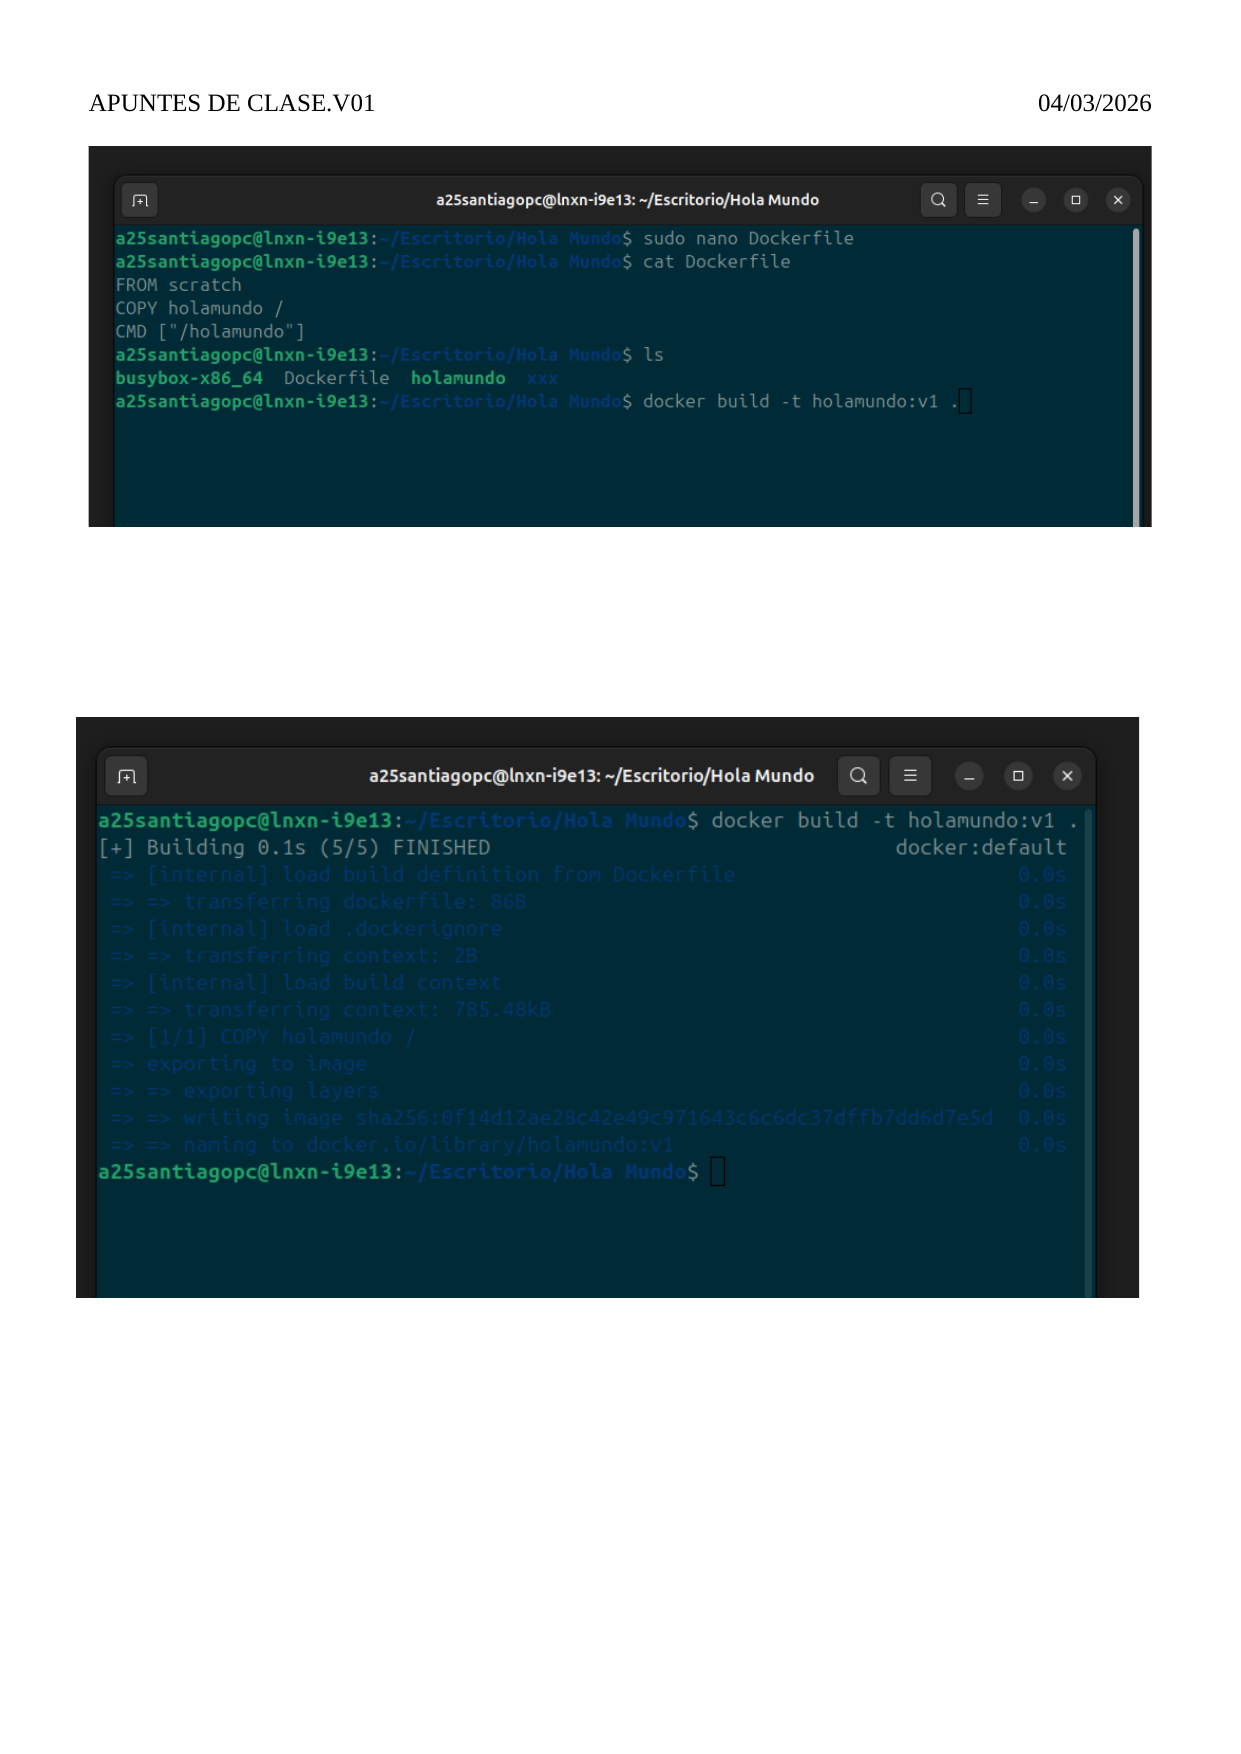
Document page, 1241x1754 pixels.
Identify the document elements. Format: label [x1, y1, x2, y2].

picture [995, 844, 1005, 854]
picture [624, 402, 631, 409]
picture [750, 232, 755, 244]
picture [112, 1164, 121, 1178]
picture [244, 235, 251, 244]
picture [328, 232, 336, 244]
picture [835, 394, 842, 407]
picture [480, 1168, 488, 1178]
picture [204, 329, 209, 337]
picture [577, 817, 587, 826]
picture [708, 237, 715, 244]
picture [570, 256, 578, 267]
picture [456, 234, 461, 244]
picture [128, 395, 135, 407]
picture [380, 375, 388, 384]
picture [1007, 817, 1018, 827]
picture [349, 232, 357, 244]
picture [693, 258, 699, 265]
picture [222, 398, 241, 410]
picture [138, 232, 146, 244]
picture [794, 395, 800, 405]
picture [480, 817, 487, 827]
picture [264, 394, 272, 407]
picture [370, 813, 379, 827]
picture [677, 394, 684, 407]
picture [947, 817, 955, 827]
picture [318, 371, 322, 383]
picture [455, 350, 461, 360]
picture [275, 259, 283, 267]
picture [127, 325, 143, 337]
picture [172, 812, 195, 827]
picture [286, 235, 293, 244]
picture [582, 259, 588, 267]
picture [328, 395, 336, 407]
picture [179, 348, 198, 360]
picture [149, 235, 156, 244]
picture [752, 256, 756, 267]
picture [138, 349, 146, 360]
picture [201, 352, 219, 363]
picture [986, 1110, 991, 1123]
picture [198, 1168, 232, 1182]
picture [1085, 810, 1091, 1298]
picture [507, 1169, 513, 1178]
picture [172, 1164, 183, 1178]
picture [213, 324, 219, 337]
picture [456, 257, 461, 267]
picture [247, 813, 269, 831]
picture [296, 1168, 305, 1178]
picture [935, 812, 943, 827]
picture [244, 349, 263, 363]
picture [711, 1158, 725, 1186]
picture [444, 352, 451, 360]
picture [983, 839, 992, 854]
picture [345, 1164, 367, 1178]
picture [751, 394, 758, 407]
picture [247, 1168, 256, 1178]
picture [360, 232, 367, 244]
picture [931, 395, 937, 407]
picture [909, 844, 931, 854]
picture [159, 352, 167, 360]
picture [128, 232, 135, 244]
picture [371, 371, 377, 384]
picture [550, 352, 556, 360]
picture [647, 348, 652, 360]
picture [934, 839, 943, 854]
picture [137, 817, 145, 827]
picture [244, 398, 251, 407]
picture [434, 259, 440, 267]
picture [741, 398, 747, 407]
picture [686, 401, 694, 407]
picture [676, 817, 685, 827]
picture [419, 1164, 426, 1182]
picture [345, 1137, 349, 1151]
picture [960, 844, 967, 854]
picture [161, 817, 170, 827]
picture [402, 232, 408, 244]
picture [276, 329, 283, 337]
picture [265, 254, 272, 267]
picture [640, 1168, 647, 1178]
picture [419, 812, 426, 830]
picture [245, 329, 251, 337]
picture [570, 233, 578, 243]
picture [983, 817, 992, 827]
picture [296, 259, 304, 267]
picture [604, 255, 609, 267]
picture [686, 256, 692, 267]
picture [159, 398, 167, 407]
picture [799, 812, 809, 827]
picture [192, 282, 198, 290]
picture [308, 1168, 317, 1178]
picture [88, 146, 1152, 527]
picture [845, 238, 852, 244]
picture [318, 394, 325, 407]
picture [792, 237, 800, 244]
picture [652, 1168, 659, 1178]
picture [243, 301, 251, 314]
picture [128, 255, 135, 267]
picture [679, 235, 685, 242]
picture [100, 817, 109, 827]
picture [456, 397, 461, 407]
picture [676, 1168, 685, 1178]
picture [322, 839, 328, 858]
picture [604, 817, 610, 827]
picture [351, 371, 357, 383]
picture [138, 255, 146, 267]
picture [117, 235, 124, 244]
picture [149, 817, 158, 827]
picture [349, 349, 357, 360]
picture [270, 1163, 280, 1178]
picture [308, 817, 317, 827]
picture [1133, 229, 1139, 527]
picture [382, 813, 391, 827]
picture [644, 259, 652, 267]
picture [781, 259, 789, 267]
picture [652, 817, 659, 827]
picture [812, 817, 820, 827]
picture [323, 1006, 328, 1017]
picture [334, 840, 342, 854]
picture [360, 349, 367, 360]
picture [719, 394, 737, 407]
picture [433, 840, 439, 854]
picture [222, 352, 241, 363]
picture [656, 259, 663, 267]
picture [259, 324, 272, 337]
picture [349, 395, 357, 407]
picture [296, 352, 304, 360]
picture [223, 372, 230, 384]
picture [698, 398, 705, 407]
picture [624, 348, 631, 362]
picture [455, 817, 463, 827]
picture [349, 255, 357, 267]
picture [395, 840, 403, 854]
picture [370, 1164, 379, 1178]
picture [112, 844, 121, 853]
picture [517, 349, 525, 360]
picture [592, 352, 598, 360]
picture [699, 259, 705, 267]
picture [750, 811, 759, 827]
picture [541, 1168, 550, 1178]
picture [756, 233, 778, 244]
picture [517, 1168, 524, 1178]
picture [1032, 844, 1041, 854]
picture [117, 398, 124, 407]
picture [476, 371, 505, 384]
picture [729, 259, 737, 267]
picture [112, 813, 121, 827]
picture [148, 840, 158, 854]
picture [890, 394, 895, 407]
picture [590, 871, 597, 880]
picture [203, 305, 219, 314]
picture [117, 352, 124, 360]
picture [180, 375, 188, 384]
picture [504, 817, 513, 827]
picture [492, 1165, 500, 1178]
picture [299, 375, 308, 384]
picture [444, 375, 473, 384]
picture [528, 352, 533, 360]
picture [317, 254, 325, 267]
picture [550, 399, 556, 407]
picture [161, 844, 170, 854]
picture [772, 254, 779, 267]
picture [624, 257, 631, 269]
picture [835, 231, 842, 244]
picture [869, 399, 874, 407]
picture [286, 352, 293, 360]
picture [689, 812, 698, 829]
picture [149, 259, 156, 267]
picture [577, 1168, 587, 1178]
picture [222, 235, 241, 247]
picture [223, 305, 230, 314]
picture [149, 398, 156, 407]
picture [455, 1168, 463, 1178]
picture [244, 255, 263, 270]
picture [554, 812, 561, 830]
picture [100, 1168, 109, 1178]
picture [222, 282, 230, 289]
picture [332, 1163, 342, 1178]
picture [170, 259, 177, 267]
picture [170, 352, 177, 360]
picture [275, 235, 283, 244]
picture [284, 817, 293, 827]
picture [402, 256, 408, 267]
picture [782, 231, 786, 244]
picture [517, 817, 524, 827]
picture [590, 812, 598, 827]
picture [570, 396, 578, 406]
picture [372, 839, 377, 858]
picture [180, 232, 188, 244]
picture [235, 1168, 244, 1182]
picture [488, 259, 493, 267]
picture [719, 235, 724, 244]
picture [311, 1137, 316, 1150]
picture [550, 259, 556, 267]
picture [126, 839, 132, 858]
picture [486, 352, 493, 360]
picture [286, 259, 293, 267]
picture [253, 395, 263, 410]
picture [725, 817, 747, 827]
picture [185, 1163, 195, 1178]
picture [995, 812, 1004, 827]
picture [130, 302, 144, 314]
picture [148, 375, 156, 387]
picture [159, 371, 178, 384]
picture [149, 352, 156, 360]
picture [138, 375, 145, 384]
picture [296, 235, 304, 244]
picture [946, 844, 956, 854]
picture [897, 839, 906, 854]
picture [258, 1164, 269, 1182]
picture [183, 305, 188, 314]
picture [161, 1168, 170, 1178]
picture [468, 817, 475, 827]
picture [117, 279, 124, 290]
picture [278, 302, 282, 312]
picture [340, 375, 346, 384]
picture [644, 394, 652, 407]
picture [359, 840, 366, 854]
picture [328, 255, 336, 267]
picture [640, 817, 647, 827]
picture [605, 395, 609, 407]
picture [138, 395, 146, 407]
picture [235, 817, 244, 831]
picture [396, 975, 402, 987]
picture [179, 254, 198, 267]
picture [887, 813, 894, 827]
picture [233, 305, 240, 313]
picture [708, 259, 715, 267]
picture [253, 232, 263, 247]
picture [804, 235, 810, 244]
picture [815, 233, 820, 244]
picture [275, 398, 283, 407]
picture [529, 1002, 533, 1015]
picture [323, 1114, 328, 1125]
picture [402, 349, 408, 360]
picture [626, 814, 636, 826]
picture [846, 398, 863, 407]
picture [76, 717, 1140, 1298]
picture [201, 235, 209, 244]
picture [223, 329, 230, 337]
picture [570, 349, 578, 360]
picture [128, 375, 135, 384]
picture [877, 398, 883, 407]
picture [183, 325, 187, 335]
picture [192, 301, 198, 314]
picture [128, 349, 135, 360]
picture [1045, 839, 1053, 854]
picture [814, 394, 819, 407]
picture [338, 235, 346, 244]
picture [444, 817, 451, 827]
picture [332, 812, 342, 827]
picture [174, 844, 182, 854]
picture [529, 817, 536, 827]
picture [825, 817, 833, 827]
picture [825, 398, 832, 407]
picture [626, 1165, 636, 1178]
picture [604, 348, 609, 360]
picture [345, 813, 367, 827]
picture [495, 1110, 500, 1123]
picture [719, 254, 726, 267]
picture [286, 398, 293, 407]
picture [431, 813, 439, 827]
picture [101, 839, 107, 858]
picture [431, 1165, 439, 1178]
picture [271, 812, 280, 827]
picture [285, 372, 292, 384]
picture [286, 840, 292, 854]
picture [180, 394, 198, 407]
picture [689, 1163, 698, 1181]
picture [730, 235, 737, 244]
picture [657, 231, 673, 244]
picture [296, 398, 304, 407]
picture [837, 812, 845, 827]
picture [476, 259, 482, 267]
picture [159, 259, 167, 267]
picture [582, 399, 588, 407]
picture [492, 814, 500, 827]
picture [602, 1169, 610, 1178]
picture [776, 817, 783, 827]
picture [345, 975, 350, 988]
picture [741, 259, 746, 267]
picture [898, 401, 905, 407]
picture [211, 844, 219, 854]
picture [338, 398, 346, 407]
picture [408, 840, 414, 854]
picture [873, 1110, 878, 1124]
picture [434, 352, 440, 360]
picture [656, 398, 673, 407]
picture [159, 235, 167, 244]
picture [137, 1168, 145, 1178]
picture [762, 817, 772, 827]
picture [124, 1164, 133, 1178]
picture [663, 1164, 672, 1178]
picture [445, 925, 451, 935]
picture [361, 375, 367, 384]
picture [394, 921, 398, 934]
picture [346, 848, 350, 858]
picture [554, 1164, 561, 1182]
picture [212, 372, 219, 384]
picture [958, 817, 980, 827]
picture [296, 817, 305, 827]
picture [455, 840, 490, 854]
picture [541, 817, 550, 827]
picture [202, 375, 209, 384]
picture [402, 395, 408, 407]
picture [275, 352, 283, 360]
picture [328, 375, 336, 382]
picture [186, 839, 194, 854]
picture [213, 279, 219, 290]
picture [124, 813, 133, 827]
picture [541, 348, 546, 360]
picture [413, 371, 431, 384]
picture [517, 256, 525, 267]
picture [360, 255, 367, 267]
picture [258, 840, 268, 854]
picture [1058, 840, 1066, 854]
picture [565, 814, 574, 827]
picture [284, 1168, 293, 1178]
picture [444, 840, 452, 854]
picture [1009, 839, 1018, 854]
picture [286, 1087, 291, 1098]
picture [145, 279, 157, 290]
picture [900, 1110, 905, 1123]
picture [423, 352, 429, 360]
picture [212, 398, 219, 410]
picture [382, 1164, 391, 1178]
picture [624, 239, 631, 246]
picture [117, 259, 124, 267]
picture [254, 372, 262, 384]
picture [198, 817, 232, 831]
picture [1035, 817, 1041, 827]
picture [170, 301, 176, 313]
picture [255, 305, 262, 314]
picture [921, 399, 927, 406]
picture [317, 348, 325, 360]
picture [338, 259, 346, 267]
picture [468, 1168, 475, 1178]
picture [328, 349, 346, 360]
picture [605, 232, 609, 244]
picture [244, 372, 251, 384]
picture [625, 231, 630, 239]
picture [582, 352, 588, 360]
picture [910, 812, 932, 827]
picture [529, 1168, 537, 1178]
picture [496, 259, 503, 266]
picture [212, 235, 219, 247]
picture [170, 398, 177, 407]
picture [233, 329, 241, 337]
picture [360, 395, 367, 407]
picture [297, 844, 305, 854]
picture [663, 813, 672, 827]
picture [937, 1110, 942, 1122]
picture [565, 1165, 574, 1178]
picture [127, 279, 135, 290]
picture [191, 231, 198, 244]
picture [170, 235, 177, 244]
picture [117, 371, 125, 384]
picture [201, 259, 219, 270]
picture [203, 282, 209, 290]
picture [591, 1163, 598, 1178]
picture [264, 231, 272, 244]
picture [848, 812, 857, 827]
picture [233, 278, 240, 290]
picture [418, 840, 428, 854]
picture [1047, 813, 1053, 827]
picture [234, 844, 244, 858]
picture [433, 371, 441, 384]
picture [201, 398, 209, 407]
picture [713, 812, 722, 827]
picture [223, 844, 231, 854]
picture [197, 839, 207, 854]
picture [222, 259, 241, 270]
picture [760, 394, 768, 407]
picture [149, 1168, 158, 1178]
picture [265, 348, 272, 360]
picture [317, 231, 325, 244]
picture [1020, 844, 1029, 854]
picture [592, 259, 598, 267]
picture [148, 302, 155, 314]
picture [698, 235, 703, 244]
picture [476, 352, 482, 360]
